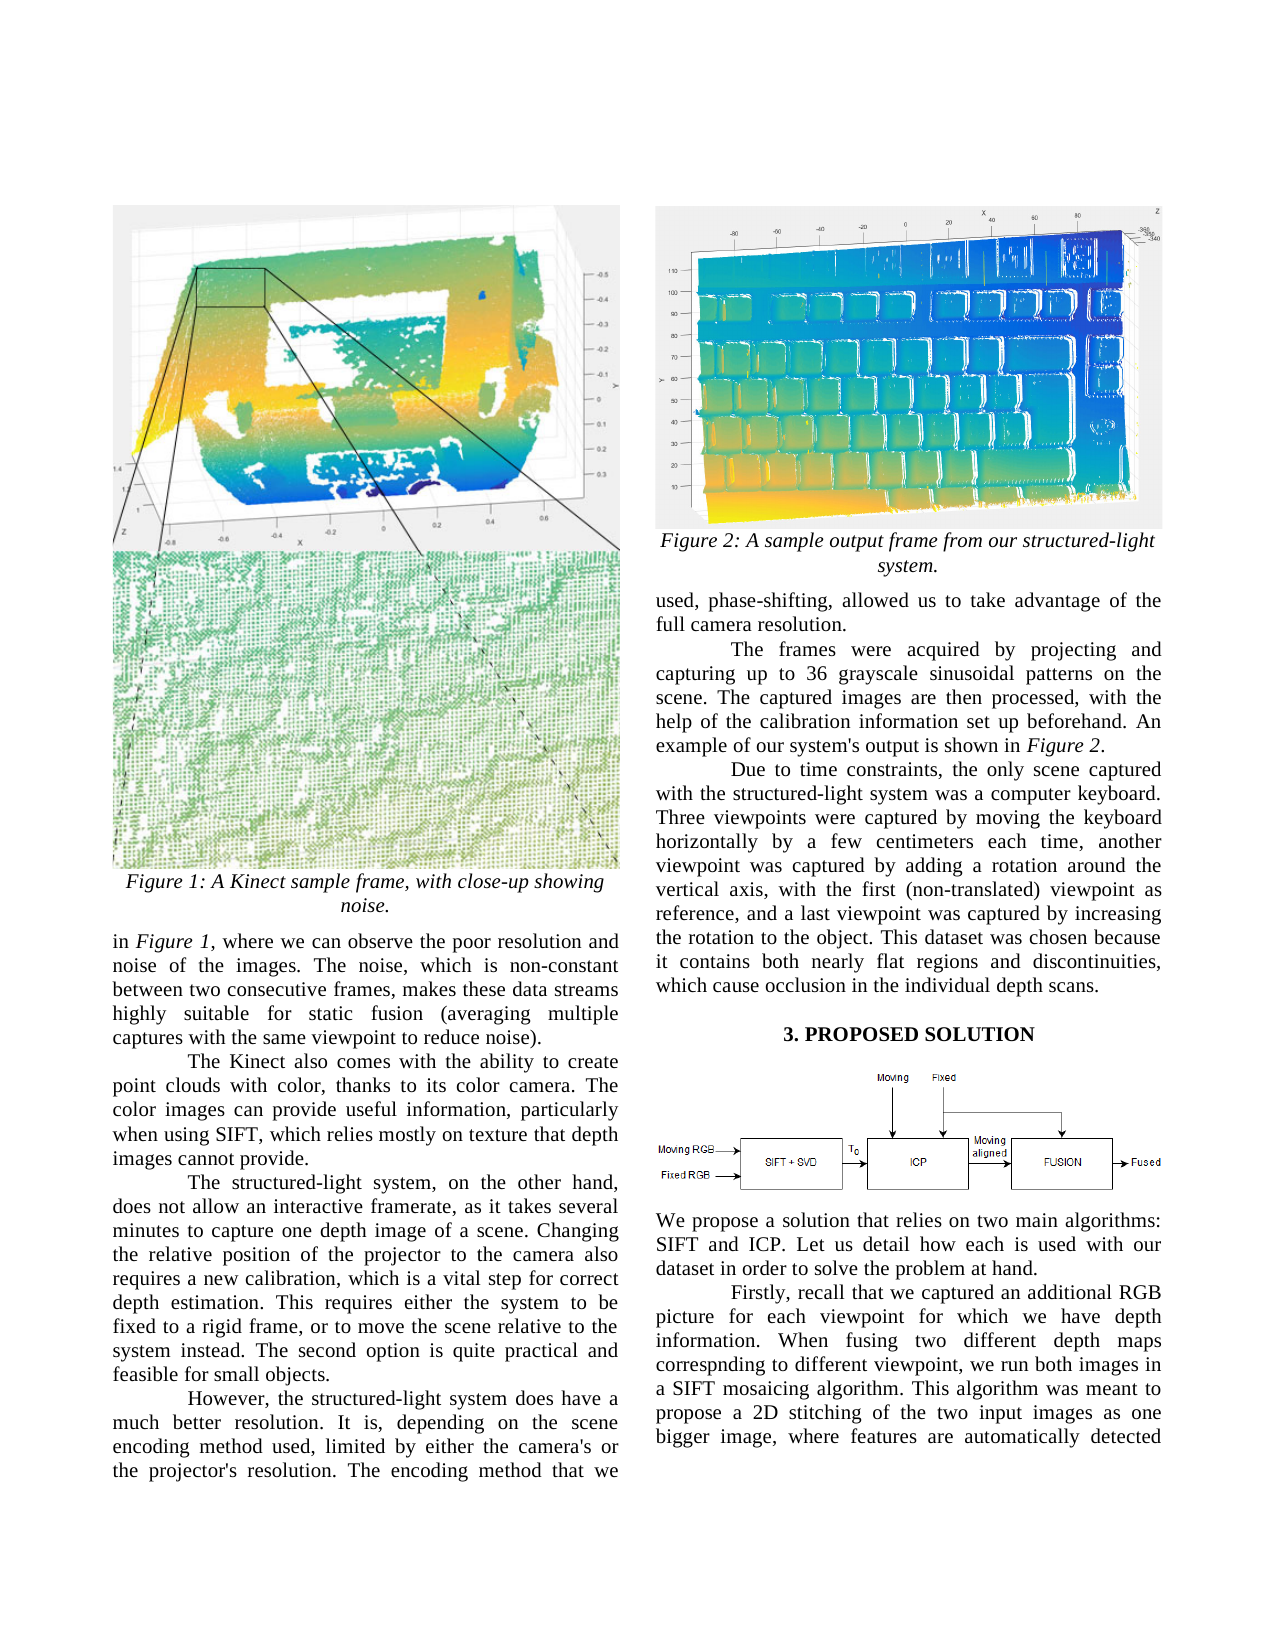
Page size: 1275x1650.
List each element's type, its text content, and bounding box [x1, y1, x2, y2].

text in Figure 1, where we can observe the poor resolution and noise of the images. The noise, which is non-constant between two consecutive frames, makes these data streams highly suitable for static fusion (averaging multiple captures with the same viewpoint to reduce noise). [112, 869, 619, 1049]
text Firstly, recall that we captured an additional RGB picture for each viewpoint for which we have depth information. When fusing two different depth maps correspnding to different viewpoint, we run both images in a SIFT mosaicing algorithm. This algorithm was meant to propose a 2D stitching of the two input images as one bigger image, where features are automatically detected [656, 1279, 1162, 1448]
picture [112, 205, 620, 869]
text The frames were acquired by projecting and capturing up to 36 grayscale sinusoidal patterns on the scene. The captured images are then processed, with the help of the calibration information set up beforehand. An example of our system's output is shown in Figure 2. [656, 636, 1162, 757]
text used, phase-shifting, allowed us to take advantage of the full camera resolution. [656, 576, 1162, 636]
picture [655, 206, 1163, 529]
text The structured-light system, on the other hand, does not allow an interactive framerate, as it takes several minutes to capture one depth image of a scene. Changing the relative position of the projector to the camera also requires a new calibration, which is a vital step for correct depth estimation. This requires either the system to be fixed to a rigid frame, or to move the scene relative to the system instead. The second option is quite practical and feasible for small objects. [112, 1169, 619, 1386]
text However, the structured-light system does have a much better resolution. It is, depending on the scene encoding method used, limited by either the camera's or the projector's resolution. The encoding method that we [112, 1386, 619, 1482]
text The Kinect also comes with the ability to create point clouds with color, thanks to its color camera. The color images can provide useful information, particularly when using SIFT, which relies mostly on texture that depth images cannot provide. [112, 1049, 619, 1169]
text We propose a solution that relies on two main algorithms: SIFT and ICP. Let us detail how each is used with our dataset in order to solve the problem at hand. [656, 1190, 1162, 1279]
text Figure 2: A sample output frame from our structured-light system. [655, 529, 1162, 576]
text Figure 1: A Kinect sample frame, with close-up showing noise. [113, 869, 620, 917]
text Due to time constraints, the only scene captured with the structured-light system was a computer keyboard. Three viewpoints were captured by moving the keyboard horizontally by a few centimeters each time, another viewpoint was captured by adding a rotation around the vertical axis, with the first (non-translated) viewpoint as reference, and a last viewpoint was captured by increasing the rotation to the object. This dataset was chosen because it contains both nearly flat regions and discontinuities, which cause occlusion in the individual depth scans. [656, 757, 1162, 997]
title 3. PROPOSED SOLUTION [656, 1021, 1162, 1045]
